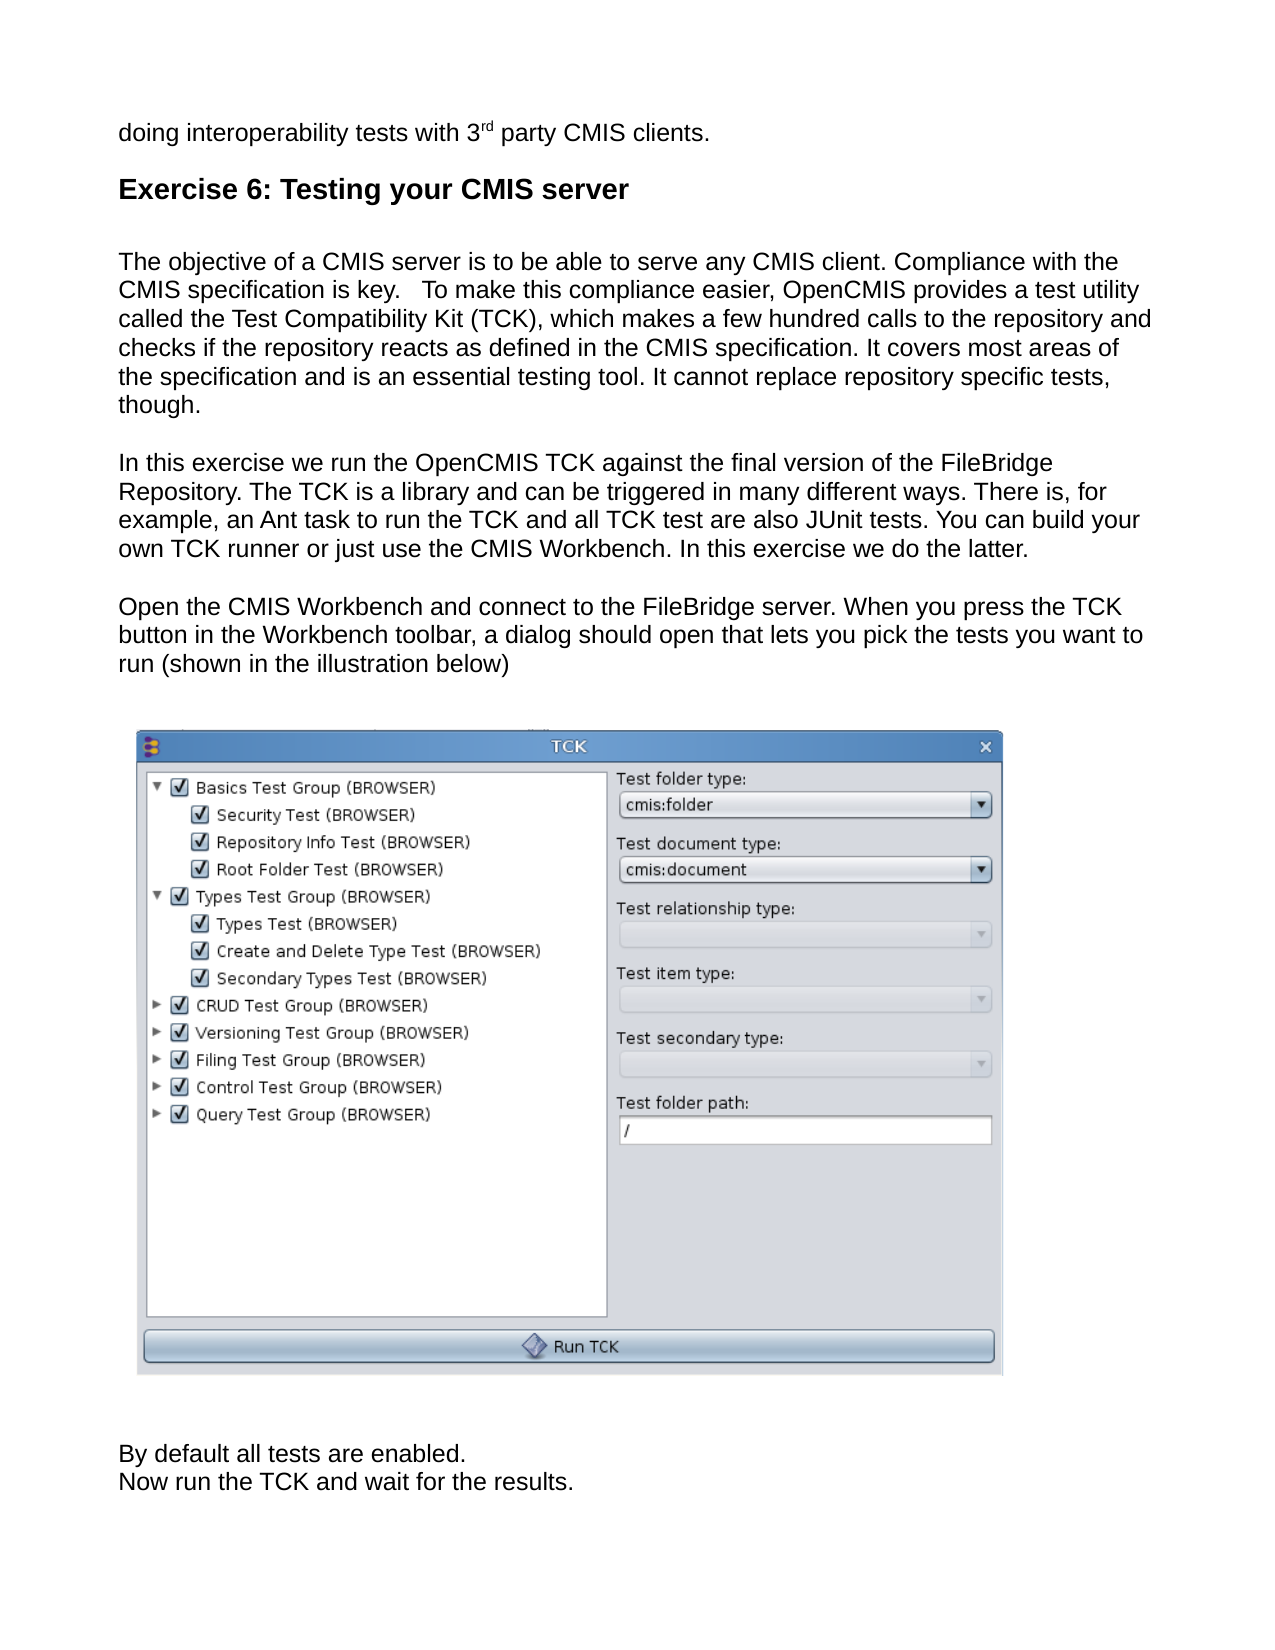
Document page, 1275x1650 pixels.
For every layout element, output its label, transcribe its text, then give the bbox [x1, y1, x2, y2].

text By default all tests are enabled. [118, 1438, 1157, 1467]
subtitle Exercise 6: Testing your CMIS server [118, 172, 1157, 205]
text In this exercise we run the OpenCMIS TCK against the final version of the FileBridge Repository. The TCK is a library and can be triggered in many different ways. There is, for example, an Ant task to run the TCK and all TCK test are also JUnit tests. You can build your own TCK runner or just use the CMIS Workbench. In this exercise we do the latter. [118, 448, 1157, 563]
picture [136, 729, 1004, 1376]
text The objective of a CMIS server is to be able to serve any CMIS client. Compliance with the CMIS specification is key. To make this compliance easier, OpenCMIS provides a test utility called the Test Compatibility Kit (TCK), which makes a few hundred calls to the repository and checks if the repository reacts as defined in the CMIS specification. It covers most areas of the specification and is an essential testing tool. It cannot replace repository specific tests, though. [118, 247, 1157, 419]
text Now run the TCK and wait for the results. [118, 1467, 1157, 1496]
text Open the CMIS Workbench and connect to the FileBridge server. When you press the TCK button in the Workbench toolbar, a dialog should open that lets you pick the tests you want to run (shown in the illustration below) [118, 592, 1157, 678]
text doing interoperability tests with 3rd party CMIS clients. [118, 118, 1157, 147]
